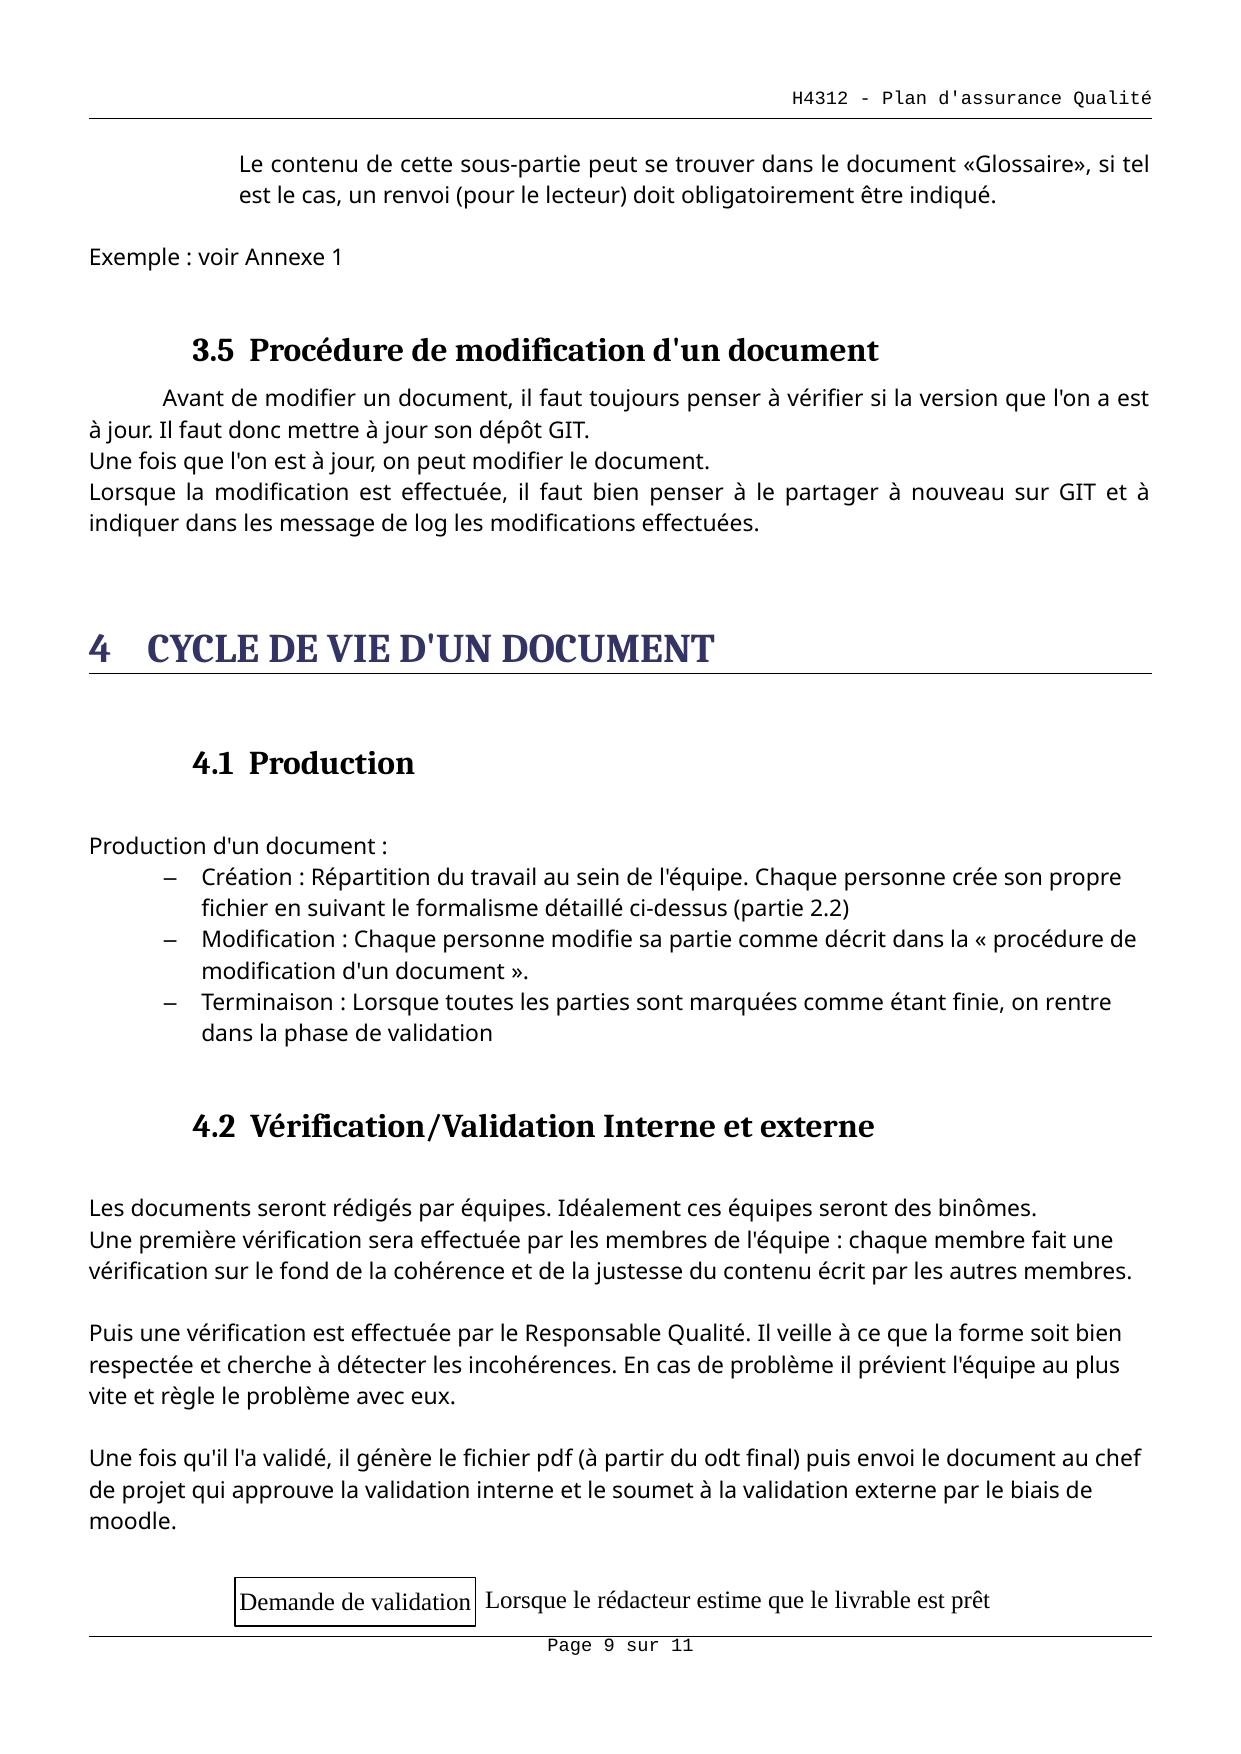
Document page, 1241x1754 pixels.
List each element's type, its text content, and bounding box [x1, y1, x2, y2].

text Avant de modifier un document, il faut toujours penser à vérifier si la version que l'on a est à jour. Il faut donc mettre à jour son dépôt GIT. [88, 382, 1152, 445]
text Puis une vérification est effectuée par le Responsable Qualité. Il veille à ce que la forme soit bien respectée et cherche à détecter les incohérences. En cas de problème il prévient l'équipe au plus vite et règle le problème avec eux. [88, 1317, 1152, 1411]
list Terminaison : Lorsque toutes les parties sont marquées comme étant finie, on rentre dans la phase de validation [163, 986, 1152, 1048]
text Production d'un document : [88, 830, 1152, 861]
subtitle Production [133, 745, 1152, 783]
text Lorsque la modification est effectuée, il faut bien penser à le partager à nouveau sur GIT et à indiquer dans les message de log les modifications effectuées. [88, 476, 1152, 539]
subtitle Cycle de vie d'un document [88, 626, 1152, 673]
text Les documents seront rédigés par équipes. Idéalement ces équipes seront des binômes. [88, 1192, 1152, 1224]
text Une fois que l'on est à jour, on peut modifier le document. [88, 445, 1152, 476]
subtitle Vérification/Validation Interne et externe [133, 1107, 1152, 1146]
text Une fois qu'il l'a validé, il génère le fichier pdf (à partir du odt final) puis envoi le document au chef de projet qui approuve la validation interne et le soumet à la validation externe par le biais de moodle. [88, 1442, 1152, 1536]
list Création : Répartition du travail au sein de l'équipe. Chaque personne crée son propre fichier en suivant le formalisme détaillé ci-dessus (partie 2.2) [163, 861, 1152, 923]
list Le contenu de cette sous-partie peut se trouver dans le document «Glossaire», si tel est le cas, un renvoi (pour le lecteur) doit obligatoirement être indiqué. [201, 147, 1152, 210]
text Exemple : voir Annexe 1 [88, 241, 1152, 272]
list Modification : Chaque personne modifie sa partie comme décrit dans la « procédure de modification d'un document ». [163, 923, 1152, 986]
subtitle Procédure de modification d'un document [133, 332, 1152, 370]
text Une première vérification sera effectuée par les membres de l'équipe : chaque membre fait une vérification sur le fond de la cohérence et de la justesse du contenu écrit par les autres membres. [88, 1224, 1152, 1286]
